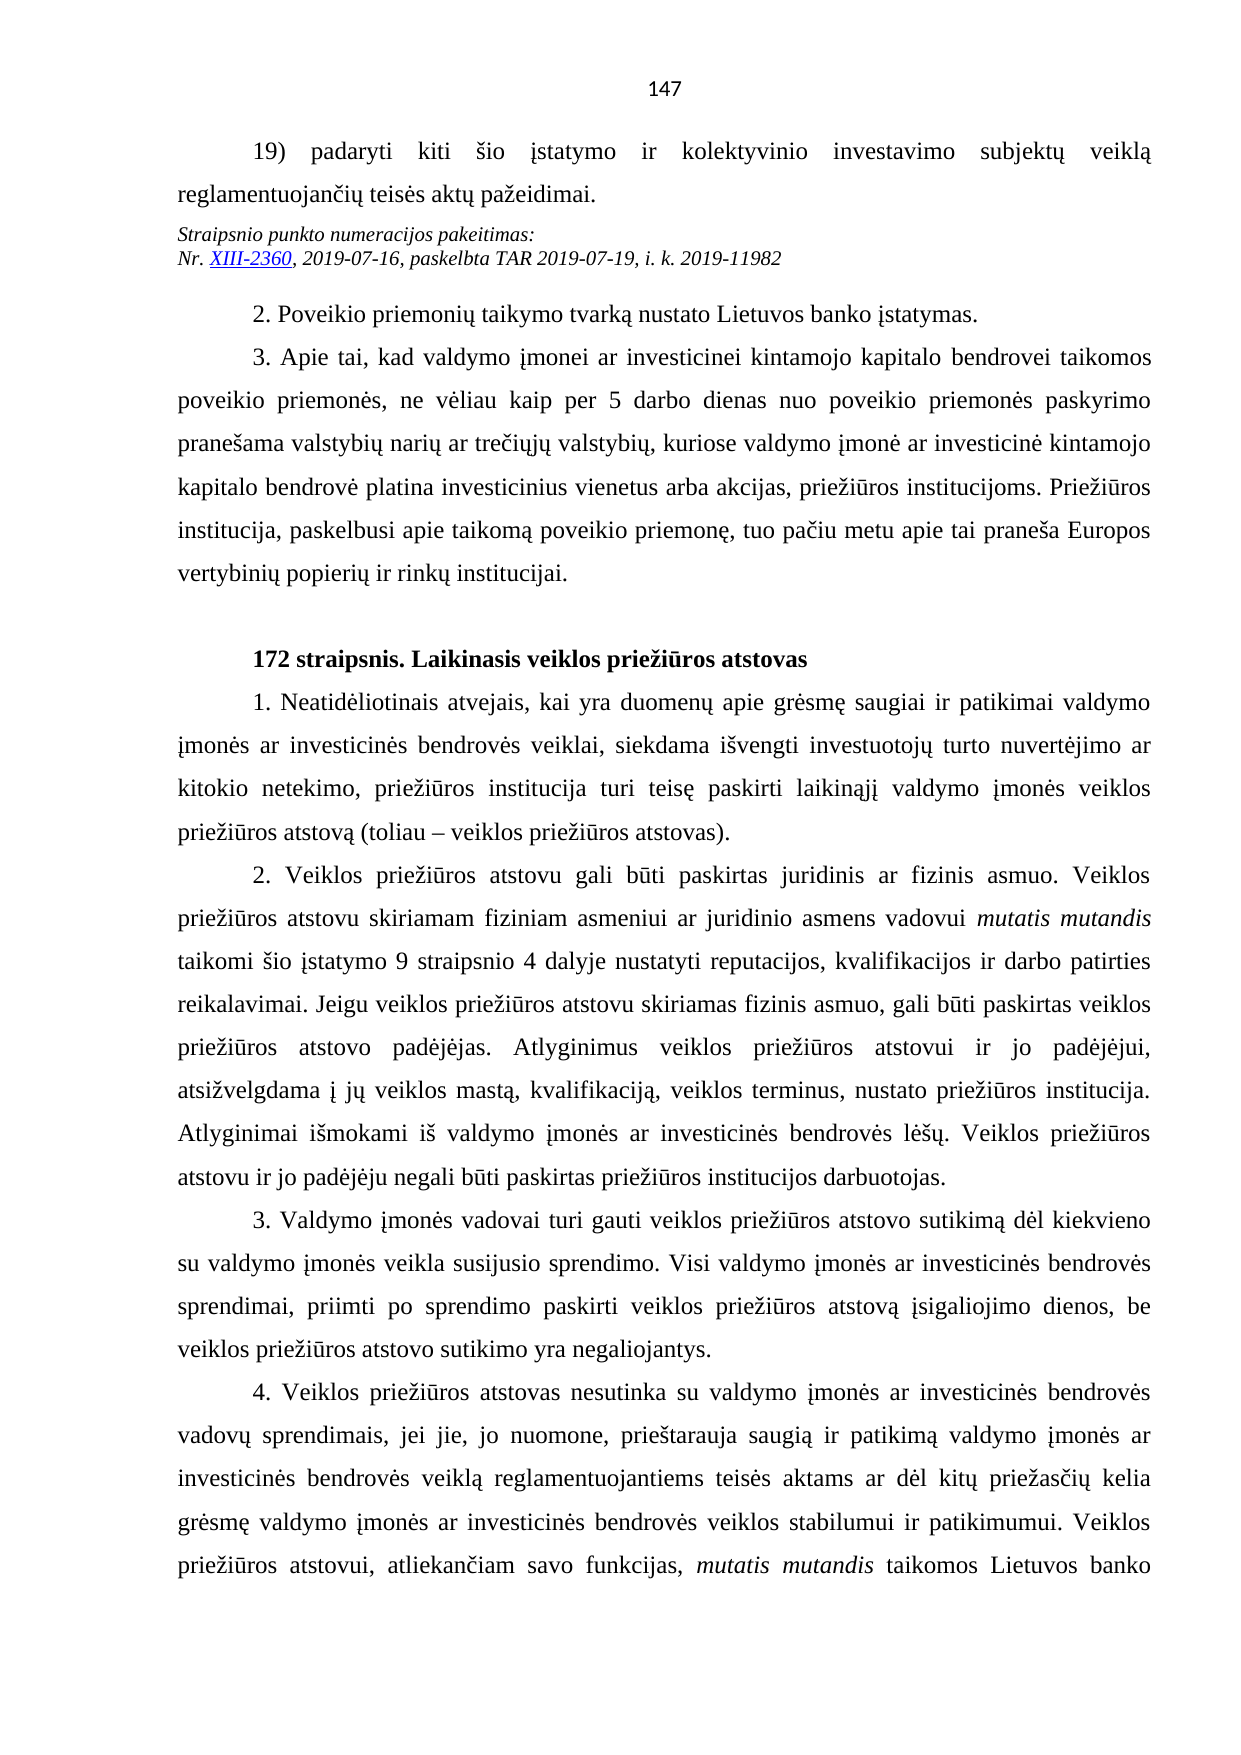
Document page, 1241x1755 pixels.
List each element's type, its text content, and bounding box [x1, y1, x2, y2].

text 19) padaryti kiti šio įstatymo ir kolektyvinio investavimo subjektų veiklą reglamentuojančių teisės aktų pažeidimai. [177, 136, 1152, 208]
text 3. Apie tai, kad valdymo įmonei ar investicinei kintamojo kapitalo bendrovei taikomos poveikio priemonės, ne vėliau kaip per 5 darbo dienas nuo poveikio priemonės paskyrimo pranešama valstybių narių ar trečiųjų valstybių, kuriose valdymo įmonė ar investicinė kintamojo kapitalo bendrovė platina investicinius vienetus arba akcijas, priežiūros institucijoms. Priežiūros institucija, paskelbusi apie taikomą poveikio priemonę, tuo pačiu metu apie tai praneša Europos vertybinių popierių ir rinkų institucijai. [177, 342, 1152, 587]
text 1. Neatidėliotinais atvejais, kai yra duomenų apie grėsmę saugiai ir patikimai valdymo įmonės ar investicinės bendrovės veiklai, siekdama išvengti investuotojų turto nuvertėjimo ar kitokio netekimo, priežiūros institucija turi teisę paskirti laikinąjį valdymo įmonės veiklos priežiūros atstovą (toliau – veiklos priežiūros atstovas). [177, 687, 1152, 845]
text 2. Poveikio priemonių taikymo tvarką nustato Lietuvos banko įstatymas. [177, 299, 1152, 328]
text 3. Valdymo įmonės vadovai turi gauti veiklos priežiūros atstovo sutikimą dėl kiekvieno su valdymo įmonės veikla susijusio sprendimo. Visi valdymo įmonės ar investicinės bendrovės sprendimai, priimti po sprendimo paskirti veiklos priežiūros atstovą įsigaliojimo dienos, be veiklos priežiūros atstovo sutikimo yra negaliojantys. [177, 1205, 1152, 1363]
text Nr. XIII-2360, 2019-07-16, paskelbta TAR 2019-07-19, i. k. 2019-11982 [177, 246, 1152, 270]
text 4. Veiklos priežiūros atstovas nesutinka su valdymo įmonės ar investicinės bendrovės vadovų sprendimais, jei jie, jo nuomone, prieštarauja saugią ir patikimą valdymo įmonės ar investicinės bendrovės veiklą reglamentuojantiems teisės aktams ar dėl kitų priežasčių kelia grėsmę valdymo įmonės ar investicinės bendrovės veiklos stabilumui ir patikimumui. Veiklos priežiūros atstovui, atliekančiam savo funkcijas, mutatis mutandis taikomos Lietuvos banko [177, 1377, 1152, 1578]
text 2. Veiklos priežiūros atstovu gali būti paskirtas juridinis ar fizinis asmuo. Veiklos priežiūros atstovu skiriamam fiziniam asmeniui ar juridinio asmens vadovui mutatis mutandis taikomi šio įstatymo 9 straipsnio 4 dalyje nustatyti reputacijos, kvalifikacijos ir darbo patirties reikalavimai. Jeigu veiklos priežiūros atstovu skiriamas fizinis asmuo, gali būti paskirtas veiklos priežiūros atstovo padėjėjas. Atlyginimus veiklos priežiūros atstovui ir jo padėjėjui, atsižvelgdama į jų veiklos mastą, kvalifikaciją, veiklos terminus, nustato priežiūros institucija. Atlyginimai išmokami iš valdymo įmonės ar investicinės bendrovės lėšų. Veiklos priežiūros atstovu ir jo padėjėju negali būti paskirtas priežiūros institucijos darbuotojas. [177, 860, 1152, 1190]
text Straipsnio punkto numeracijos pakeitimas: [177, 222, 1152, 246]
text 172 straipsnis. Laikinasis veiklos priežiūros atstovas [177, 644, 1152, 673]
